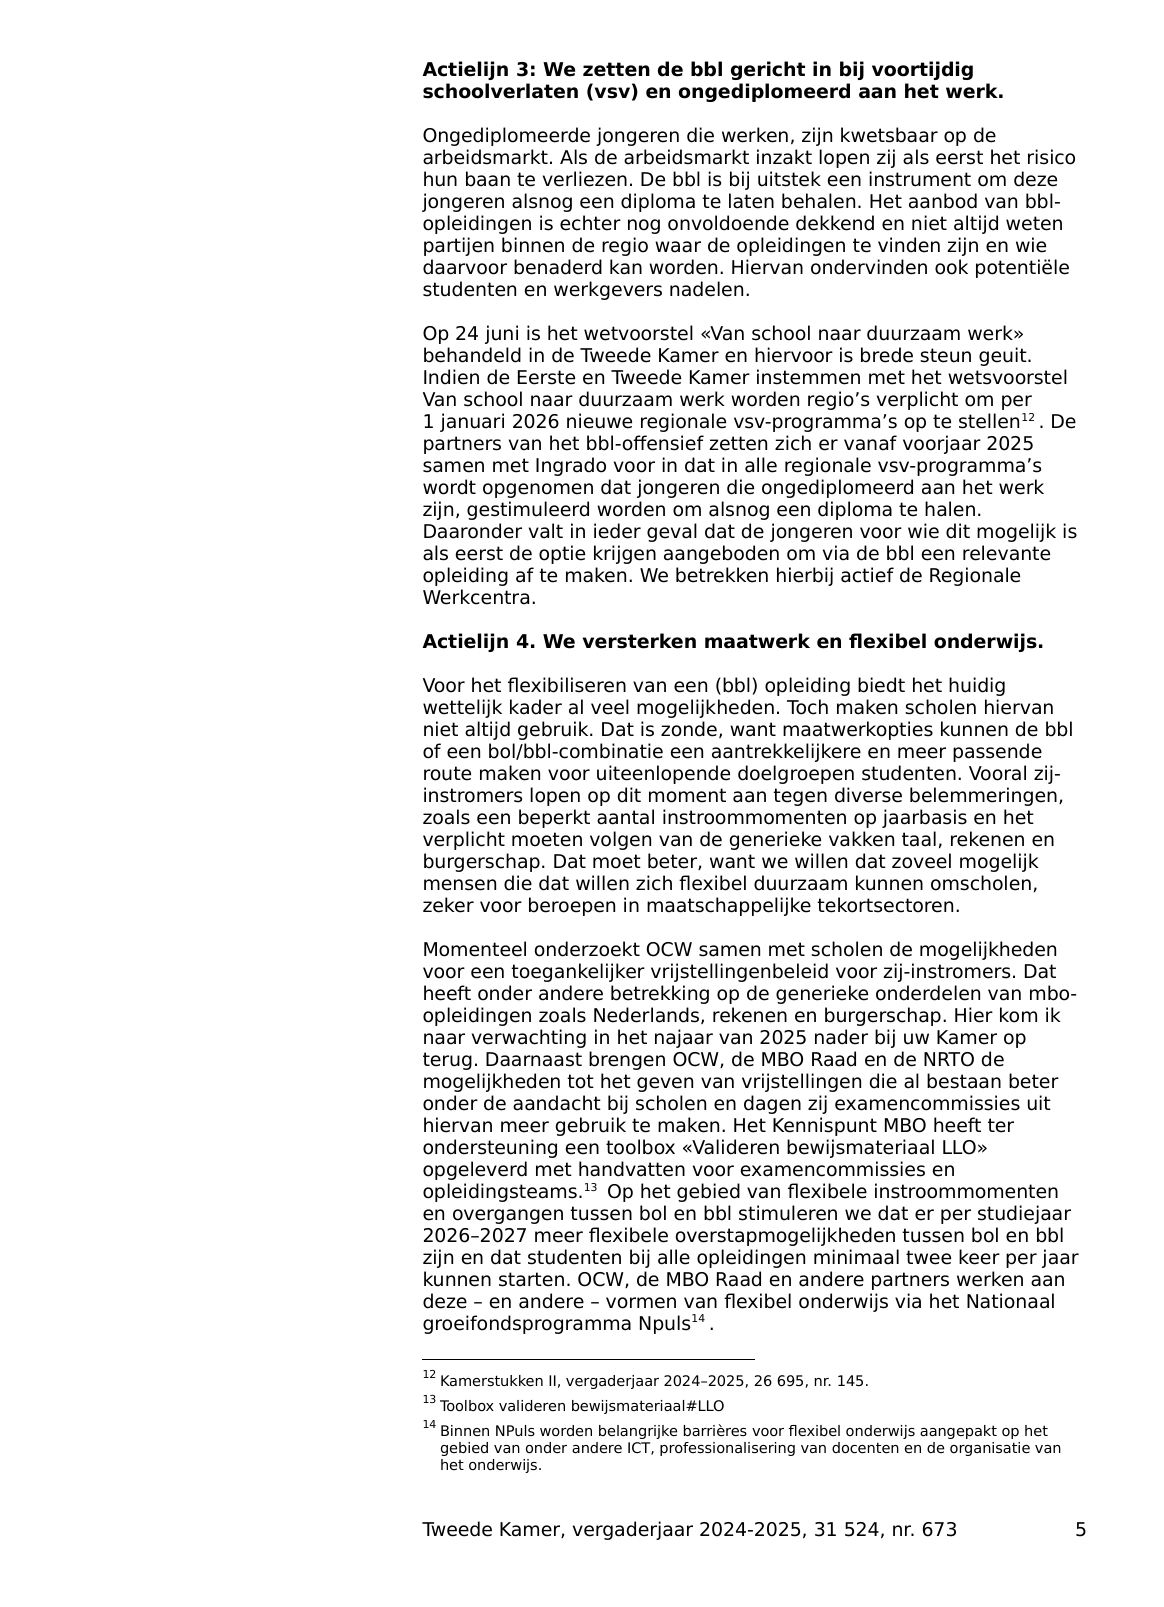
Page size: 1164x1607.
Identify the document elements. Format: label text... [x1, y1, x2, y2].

text Toolbox valideren bewijsmateriaal#LLO [422, 1393, 1087, 1416]
subtitle Actielijn 4. We versterken maatwerk en flexibel onderwijs. [422, 631, 1087, 653]
text Binnen NPuls worden belangrijke barrières voor flexibel onderwijs aangepakt op het gebied van onder andere ICT, professionalisering van docenten en de organisatie van het onderwijs. [422, 1418, 1087, 1474]
text Op 24 juni is het wetvoorstel «Van school naar duurzaam werk» behandeld in de Tweede Kamer en hiervoor is brede steun geuit. Indien de Eerste en Tweede Kamer instemmen met het wetsvoorstel Van school naar duurzaam werk worden regio’s verplicht om per 1 januari 2026 nieuwe regionale vsv-programma’s op te stellen. De partners van het bbl-offensief zetten zich er vanaf voorjaar 2025 samen met Ingrado voor in dat in alle regionale vsv-programma’s wordt opgenomen dat jongeren die ongediplomeerd aan het werk zijn, gestimuleerd worden om alsnog een diploma te halen. Daaronder valt in ieder geval dat de jongeren voor wie dit mogelijk is als eerst de optie krijgen aangeboden om via de bbl een relevante opleiding af te maken. We betrekken hierbij actief de Regionale Werkcentra. [422, 323, 1087, 609]
text Kamerstukken II, vergaderjaar 2024–2025, 26 695, nr. 145. [422, 1368, 1087, 1391]
text Momenteel onderzoekt OCW samen met scholen de mogelijkheden voor een toegankelijker vrijstellingenbeleid voor zij-instromers. Dat heeft onder andere betrekking op de generieke onderdelen van mbo-opleidingen zoals Nederlands, rekenen en burgerschap. Hier kom ik naar verwachting in het najaar van 2025 nader bij uw Kamer op terug. Daarnaast brengen OCW, de MBO Raad en de NRTO de mogelijkheden tot het geven van vrijstellingen die al bestaan beter onder de aandacht bij scholen en dagen zij examencommissies uit hiervan meer gebruik te maken. Het Kennispunt MBO heeft ter ondersteuning een toolbox «Valideren bewijsmateriaal LLO» opgeleverd met handvatten voor examencommissies en opleidingsteams. Op het gebied van flexibele instroommomenten en overgangen tussen bol en bbl stimuleren we dat er per studiejaar 2026–2027 meer flexibele overstapmogelijkheden tussen bol en bbl zijn en dat studenten bij alle opleidingen minimaal twee keer per jaar kunnen starten. OCW, de MBO Raad en andere partners werken aan deze – en andere – vormen van flexibel onderwijs via het Nationaal groeifondsprogramma Npuls. [422, 939, 1087, 1335]
text Ongediplomeerde jongeren die werken, zijn kwetsbaar op de arbeidsmarkt. Als de arbeidsmarkt inzakt lopen zij als eerst het risico hun baan te verliezen. De bbl is bij uitstek een instrument om deze jongeren alsnog een diploma te laten behalen. Het aanbod van bbl-opleidingen is echter nog onvoldoende dekkend en niet altijd weten partijen binnen de regio waar de opleidingen te vinden zijn en wie daarvoor benaderd kan worden. Hiervan ondervinden ook potentiële studenten en werkgevers nadelen. [422, 125, 1087, 301]
text Voor het flexibiliseren van een (bbl) opleiding biedt het huidig wettelijk kader al veel mogelijkheden. Toch maken scholen hiervan niet altijd gebruik. Dat is zonde, want maatwerkopties kunnen de bbl of een bol/bbl-combinatie een aantrekkelijkere en meer passende route maken voor uiteenlopende doelgroepen studenten. Vooral zij-instromers lopen op dit moment aan tegen diverse belemmeringen, zoals een beperkt aantal instroommomenten op jaarbasis en het verplicht moeten volgen van de generieke vakken taal, rekenen en burgerschap. Dat moet beter, want we willen dat zoveel mogelijk mensen die dat willen zich flexibel duurzaam kunnen omscholen, zeker voor beroepen in maatschappelijke tekortsectoren. [422, 675, 1087, 917]
subtitle Actielijn 3: We zetten de bbl gericht in bij voortijdig schoolverlaten (vsv) en ongediplomeerd aan het werk. [422, 59, 1087, 103]
